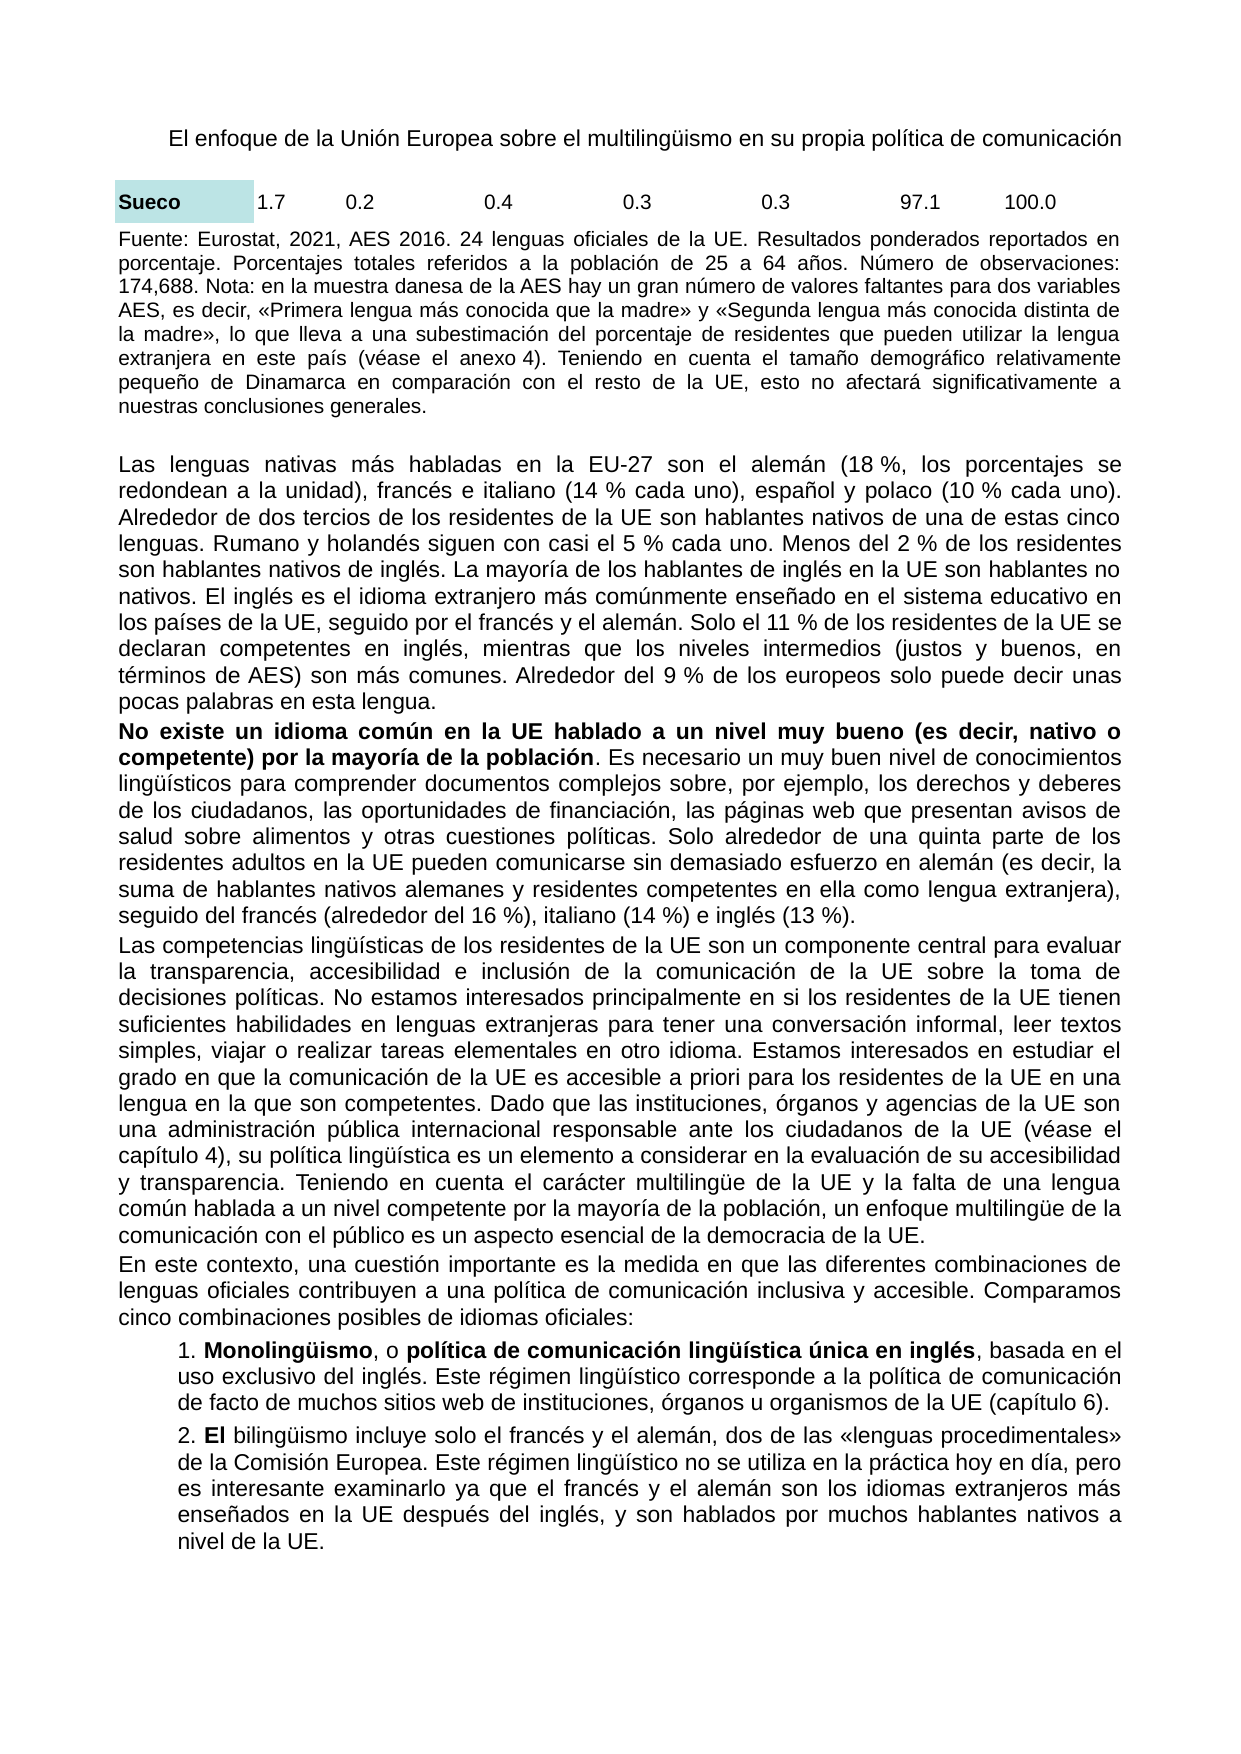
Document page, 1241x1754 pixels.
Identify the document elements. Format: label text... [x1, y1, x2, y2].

text 1. Monolingüismo, o política de comunicación lingüística única en inglés, basada en el uso exclusivo del inglés. Este régimen lingüístico corresponde a la política de comunicación de facto de muchos sitios web de instituciones, órganos u organismos de la UE (capítulo 6). [177, 1337, 1122, 1416]
table_cell Sueco [115, 180, 254, 223]
table_cell 0.3 [620, 180, 758, 223]
table_cell 97.1 [897, 180, 1001, 223]
text No existe un idioma común en la UE hablado a un nivel muy bueno (es decir, nativo o competente) por la mayoría de la población. Es necesario un muy buen nivel de conocimientos lingüísticos para comprender documentos complejos sobre, por ejemplo, los derechos y deberes de los ciudadanos, las oportunidades de financiación, las páginas web que presentan avisos de salud sobre alimentos y otras cuestiones políticas. Solo alrededor de una quinta parte de los residentes adultos en la UE pueden comunicarse sin demasiado esfuerzo en alemán (es decir, la suma de hablantes nativos alemanes y residentes competentes en ella como lengua extranjera), seguido del francés (alrededor del 16 %), italiano (14 %) e inglés (13 %). [118, 718, 1122, 928]
text Las competencias lingüísticas de los residentes de la UE son un componente central para evaluar la transparencia, accesibilidad e inclusión de la comunicación de la UE sobre la toma de decisiones políticas. No estamos interesados principalmente en si los residentes de la UE tienen suficientes habilidades en lenguas extranjeras para tener una conversación informal, leer textos simples, viajar o realizar tareas elementales en otro idioma. Estamos interesados en estudiar el grado en que la comunicación de la UE es accesible a priori para los residentes de la UE en una lengua en la que son competentes. Dado que las instituciones, órganos y agencias de la UE son una administración pública internacional responsable ante los ciudadanos de la UE (véase el capítulo 4), su política lingüística es un elemento a considerar en la evaluación de su accesibilidad y transparencia. Teniendo en cuenta el carácter multilingüe de la UE y la falta de una lengua común hablada a un nivel competente por la mayoría de la población, un enfoque multilingüe de la comunicación con el público es un aspecto esencial de la democracia de la UE. [118, 932, 1122, 1248]
text 2. El bilingüismo incluye solo el francés y el alemán, dos de las «lenguas procedimentales» de la Comisión Europea. Este régimen lingüístico no se utiliza en la práctica hoy en día, pero es interesante examinarlo ya que el francés y el alemán son los idiomas extranjeros más enseñados en la UE después del inglés, y son hablados por muchos hablantes nativos a nivel de la UE. [177, 1422, 1122, 1554]
table_cell 0.3 [758, 180, 897, 223]
table_cell 0.4 [481, 180, 620, 223]
table_cell 1.7 [254, 180, 342, 223]
text Las lenguas nativas más habladas en la EU-27 son el alemán (18 %, los porcentajes se redondean a la unidad), francés e italiano (14 % cada uno), español y polaco (10 % cada uno). Alrededor de dos tercios de los residentes de la UE son hablantes nativos de una de estas cinco lenguas. Rumano y holandés siguen con casi el 5 % cada uno. Menos del 2 % de los residentes son hablantes nativos de inglés. La mayoría de los hablantes de inglés en la UE son hablantes no nativos. El inglés es el idioma extranjero más comúnmente enseñado en el sistema educativo en los países de la UE, seguido por el francés y el alemán. Solo el 11 % de los residentes de la UE se declaran competentes en inglés, mientras que los niveles intermedios (justos y buenos, en términos de AES) son más comunes. Alrededor del 9 % de los europeos solo puede decir unas pocas palabras en esta lengua. [118, 451, 1122, 714]
table_cell 100.0 [1001, 180, 1084, 223]
text En este contexto, una cuestión importante es la medida en que las diferentes combinaciones de lenguas oficiales contribuyen a una política de comunicación inclusiva y accesible. Comparamos cinco combinaciones posibles de idiomas oficiales: [118, 1251, 1122, 1330]
table_cell 0.2 [343, 180, 481, 223]
text Fuente: Eurostat, 2021, AES 2016. 24 lenguas oficiales de la UE. Resultados ponderados reportados en porcentaje. Porcentajes totales referidos a la población de 25 a 64 años. Número de observaciones: 174,688. Nota: en la muestra danesa de la AES hay un gran número de valores faltantes para dos variables AES, es decir, «Primera lengua más conocida que la madre» y «Segunda lengua más conocida distinta de la madre», lo que lleva a una subestimación del porcentaje de residentes que pueden utilizar la lengua extranjera en este país (véase el anexo 4). Teniendo en cuenta el tamaño demográfico relativamente pequeño de Dinamarca en comparación con el resto de la UE, esto no afectará significativamente a nuestras conclusiones generales. [118, 226, 1122, 418]
